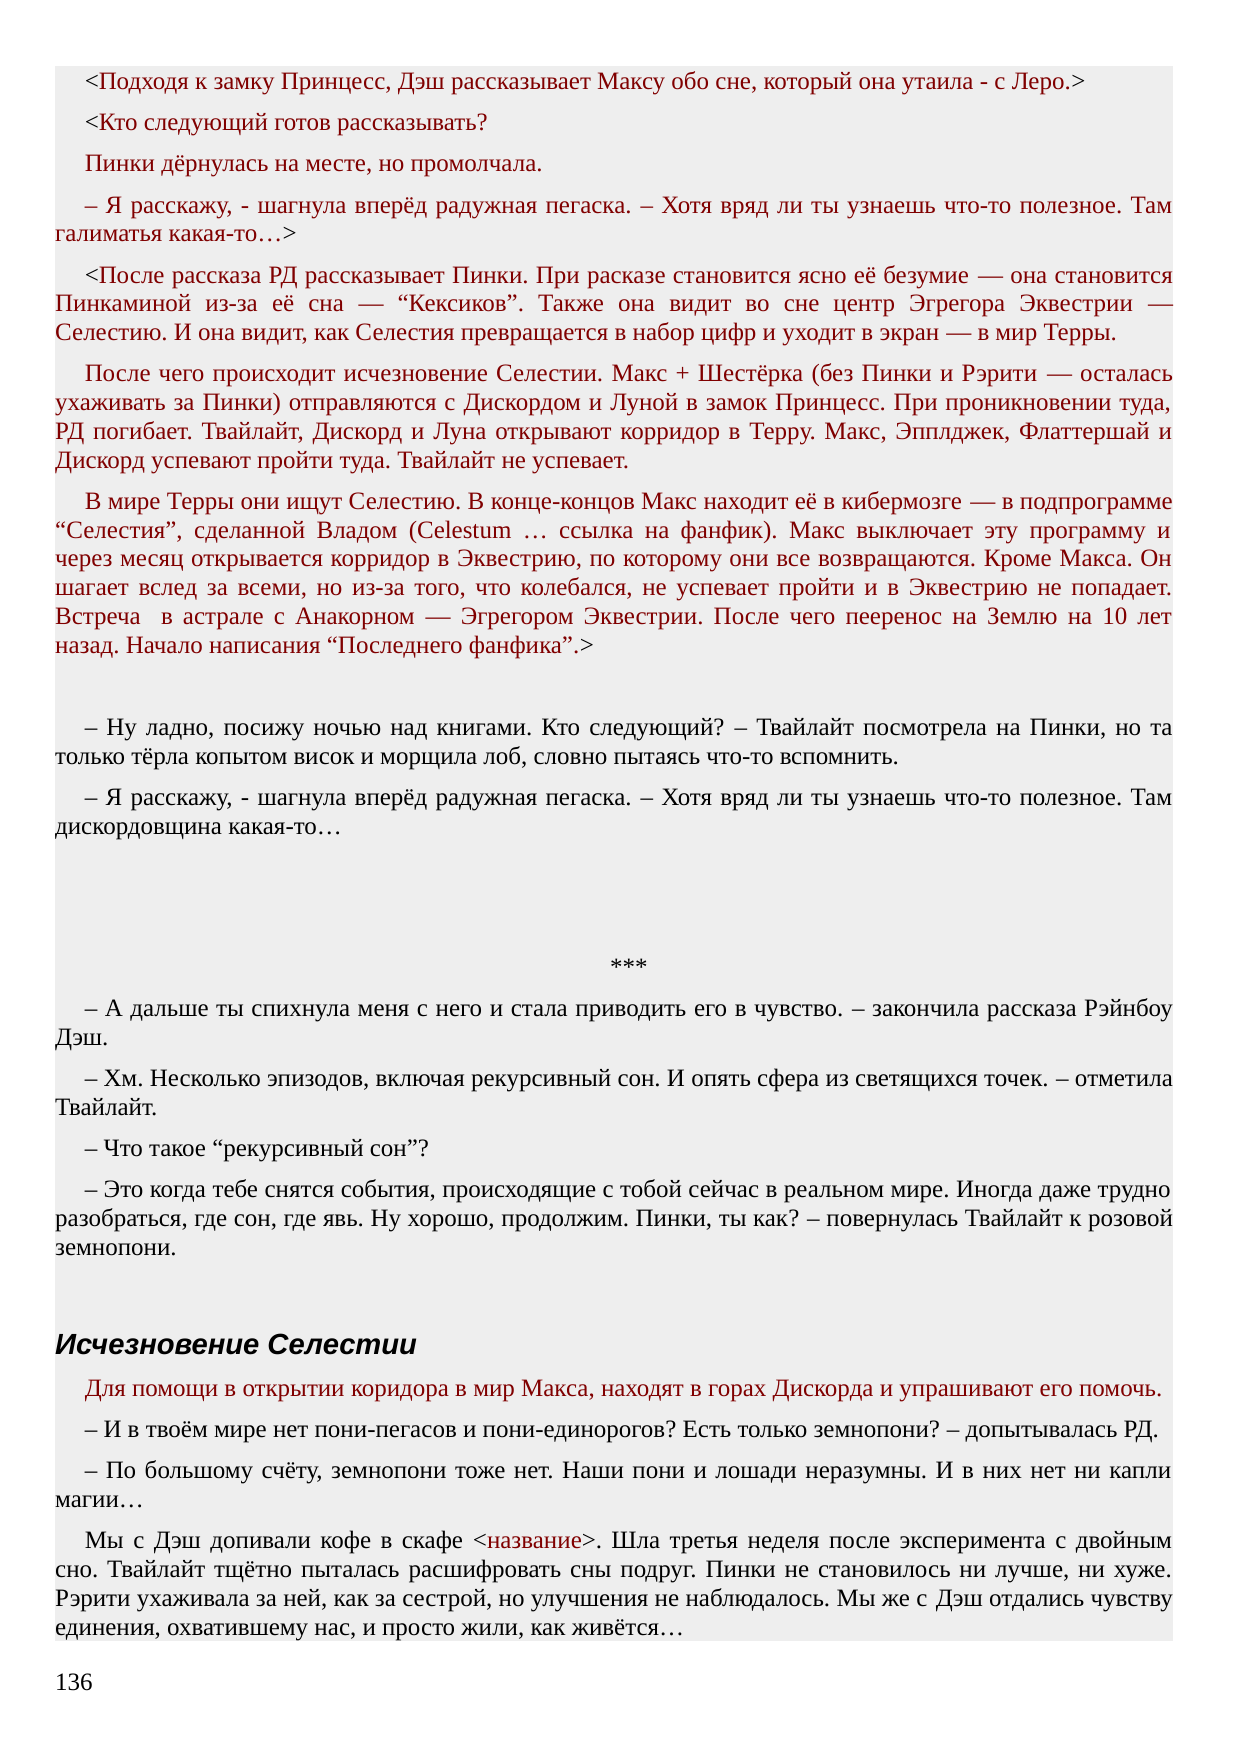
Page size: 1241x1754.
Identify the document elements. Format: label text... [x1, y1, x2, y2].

text – А дальше ты спихнула меня с него и стала приводить его в чувство. – закончила рассказа Рэйнбоу Дэш. [55, 993, 1173, 1051]
text – Ну ладно, посижу ночью над книгами. Кто следующий? – Твайлайт посмотрела на Пинки, но та только тёрла копытом висок и морщила лоб, словно пытаясь что-то вспомнить. [55, 712, 1173, 770]
text <После рассказа РД рассказывает Пинки. При расказе становится ясно её безумие — она становится Пинкаминой из-за её сна — “Кексиков”. Также она видит во сне центр Эгрегора Эквестрии — Селестию. И она видит, как Селестия превращается в набор цифр и уходит в экран — в мир Терры. [55, 260, 1173, 346]
text *** [55, 952, 1173, 981]
text – Я расскажу, - шагнула вперёд радужная пегаска. – Хотя вряд ли ты узнаешь что-то полезное. Там галиматья какая-то…> [55, 190, 1173, 247]
text – Что такое “рекурсивный сон”? [55, 1133, 1173, 1162]
text – Я расскажу, - шагнула вперёд радужная пегаска. – Хотя вряд ли ты узнаешь что-то полезное. Там дискордовщина какая-то… [55, 782, 1173, 840]
text – Это когда тебе снятся события, происходящие с тобой сейчас в реальном мире. Иногда даже трудно разобраться, где сон, где явь. Ну хорошо, продолжим. Пинки, ты как? – повернулась Твайлайт к розовой земнопони. [55, 1174, 1173, 1261]
text – Хм. Несколько эпизодов, включая рекурсивный сон. И опять сфера из светящихся точек. – отметила Твайлайт. [55, 1063, 1173, 1121]
text <Подходя к замку Принцесс, Дэш рассказывает Максу обо сне, который она утаила - с Леро.> [55, 66, 1173, 95]
text Для помощи в открытии коридора в мир Макса, находят в горах Дискорда и упрашивают его помочь. [55, 1373, 1173, 1402]
text – По большому счёту, земнопони тоже нет. Наши пони и лошади неразумны. И в них нет ни капли магии… [55, 1456, 1173, 1513]
text Мы с Дэш допивали кофе в cкафе <название>. Шла третья неделя после эксперимента с двойным сно. Твайлайт тщётно пыталась расшифровать сны подруг. Пинки не становилось ни лучше, ни хуже. Рэрити ухаживала за ней, как за сестрой, но улучшения не наблюдалось. Мы же с Дэш отдались чувству единения, охватившему нас, и просто жили, как живётся… [55, 1526, 1173, 1641]
subtitle Исчезновение Селестии [55, 1327, 1173, 1361]
text После чего происходит исчезновение Селестии. Макс + Шестёрка (без Пинки и Рэрити — осталась ухаживать за Пинки) отправляются с Дискордом и Луной в замок Принцесс. При проникновении туда, РД погибает. Твайлайт, Дискорд и Луна открывают корридор в Терру. Макс, Эпплджек, Флаттершай и Дискорд успевают пройти туда. Твайлайт не успевает. [55, 358, 1173, 473]
text – И в твоём мире нет пони-пегасов и пони-единорогов? Есть только земнопони? – допытывалась РД. [55, 1414, 1173, 1443]
text Пинки дёрнулась на месте, но промолчала. [55, 148, 1173, 177]
text В мире Терры они ищут Селестию. В конце-концов Макс находит её в кибермозге — в подпрограмме “Селестия”, сделанной Владом (Celestum … ссылка на фанфик). Макс выключает эту программу и через месяц открывается корридор в Эквестрию, по которому они все возвращаются. Кроме Макса. Он шагает вслед за всеми, но из-за того, что колебался, не успевает пройти и в Эквестрию не попадает. Встреча в астрале с Анакорном — Эгрегором Эквестрии. После чего пееренос на Землю на 10 лет назад. Начало написания “Последнего фанфика”.> [55, 486, 1173, 658]
text <Кто следующий готов рассказывать? [55, 107, 1173, 136]
